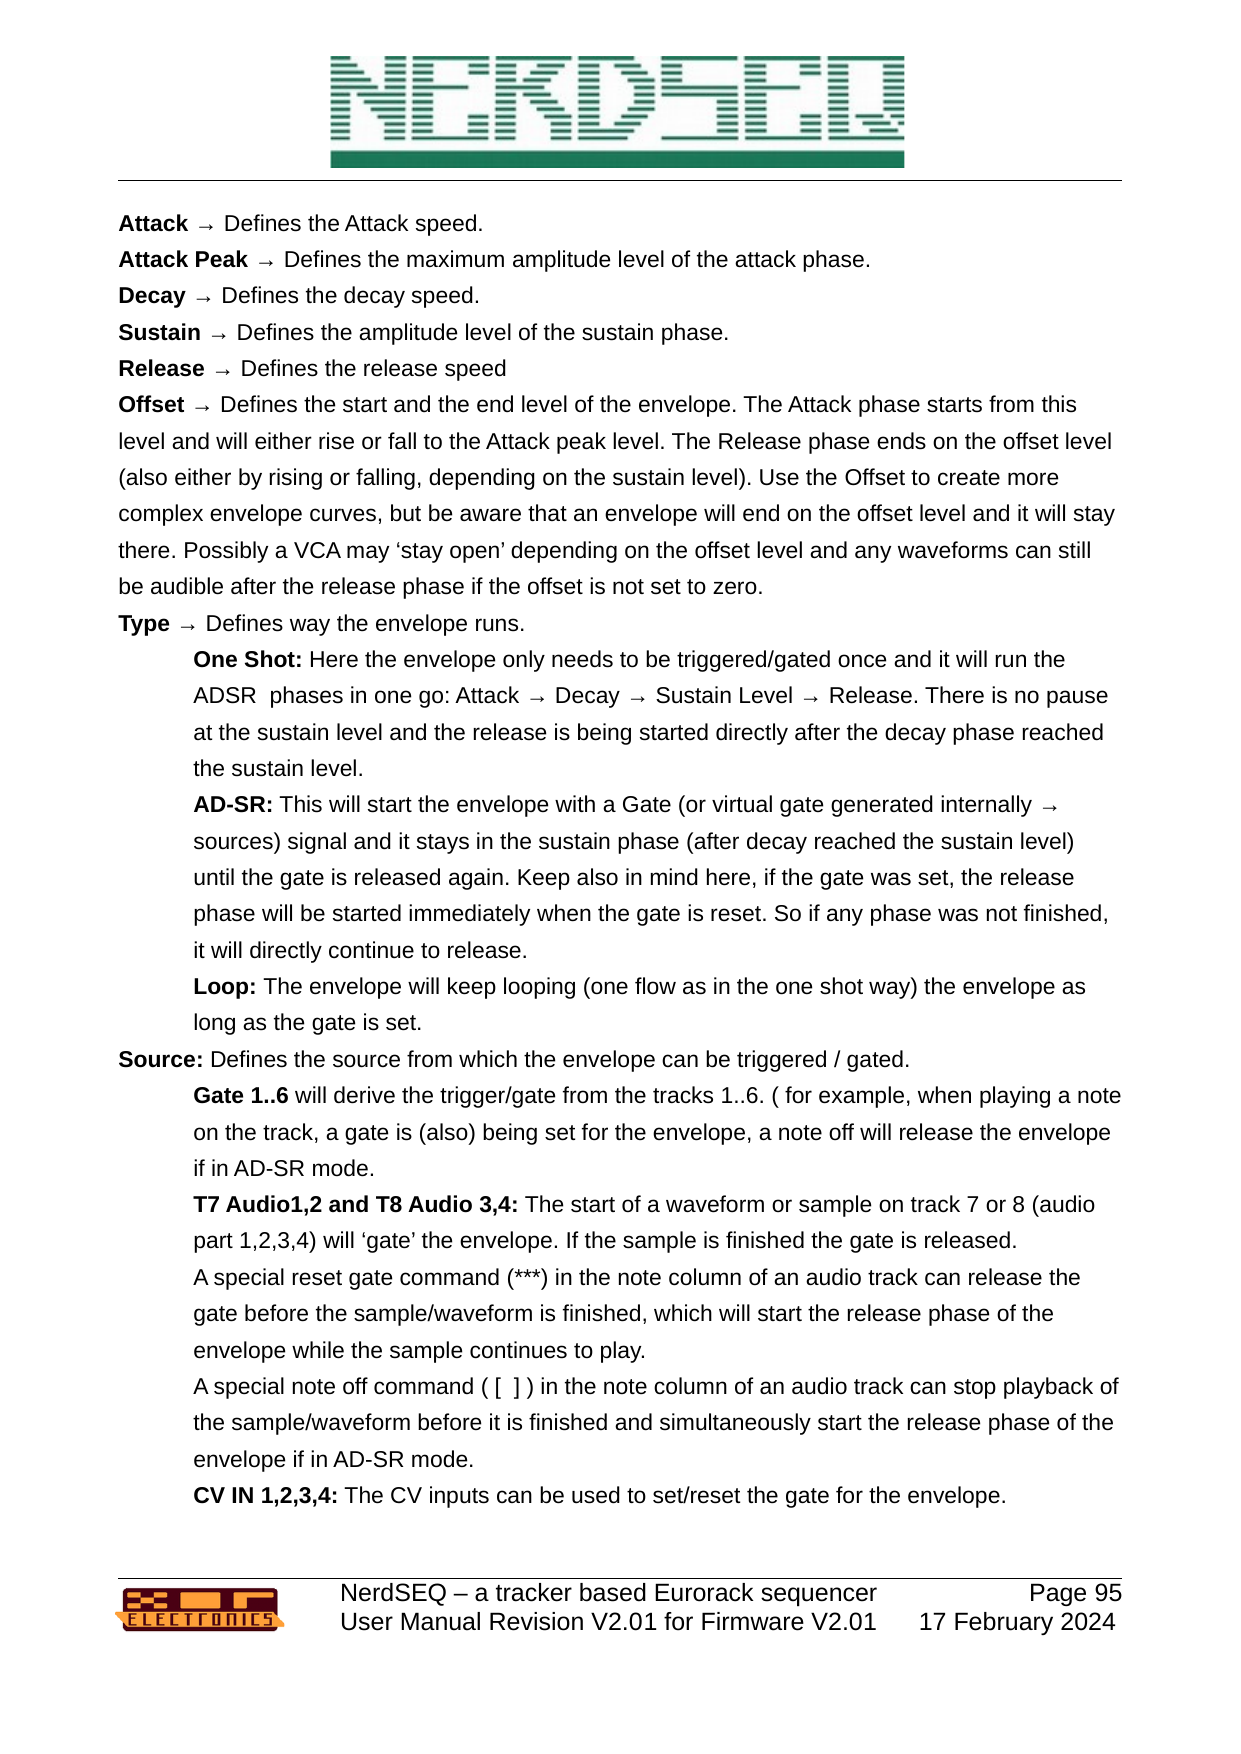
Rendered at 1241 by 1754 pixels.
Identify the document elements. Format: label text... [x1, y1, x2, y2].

text Type → Defines way the envelope runs. [118, 609, 1122, 636]
picture [330, 56, 905, 168]
picture [115, 1584, 285, 1634]
text Decay → Defines the decay speed. [118, 282, 1122, 309]
text Source: Defines the source from which the envelope can be triggered / gated. [118, 1046, 1122, 1072]
text AD-SR: This will start the envelope with a Gate (or virtual gate generated internally → sources) signal and it stays in the sustain phase (after decay reached the sustain level) until the gate is released again. Keep also in mind here, if the gate was set, the release phase will be started immediately when the gate is reset. So if any phase was not finished, it will directly continue to release. [193, 791, 1122, 963]
text CV IN 1,2,3,4: The CV inputs can be used to set/reset the gate for the envelope. [193, 1482, 1122, 1508]
text T7 Audio1,2 and T8 Audio 3,4: The start of a waveform or sample on track 7 or 8 (audio part 1,2,3,4) will ‘gate’ the envelope. If the sample is finished the gate is released. [193, 1191, 1122, 1254]
text Sustain → Defines the amplitude level of the sustain phase. [118, 319, 1122, 345]
text One Shot: Here the envelope only needs to be triggered/gated once and it will run the ADSR phases in one go: Attack → Decay → Sustain Level → Release. There is no pause at the sustain level and the release is being started directly after the decay phase reached the sustain level. [193, 646, 1122, 781]
text Release → Defines the release speed [118, 355, 1122, 381]
text Attack Peak → Defines the maximum amplitude level of the attack phase. [118, 246, 1122, 272]
text A special reset gate command (***) in the note column of an audio track can release the gate before the sample/waveform is finished, which will start the release phase of the envelope while the sample continues to play. [193, 1264, 1122, 1363]
text Gate 1..6 will derive the trigger/gate from the tracks 1..6. ( for example, when playing a note on the track, a gate is (also) being set for the envelope, a note off will release the envelope if in AD-SR mode. [193, 1082, 1122, 1181]
text Offset → Defines the start and the end level of the envelope. The Attack phase starts from this level and will either rise or fall to the Attack peak level. The Release phase ends on the offset level (also either by rising or falling, depending on the sustain level). Use the Offset to create more complex envelope curves, but be aware that an envelope will end on the offset level and it will stay there. Possibly a VCA may ‘stay open’ depending on the offset level and any waveforms can still be audible after the release phase if the offset is not set to zero. [118, 391, 1122, 599]
text Attack → Defines the Attack speed. [118, 209, 1122, 236]
text Loop: The envelope will keep looping (one flow as in the one shot way) the envelope as long as the gate is set. [193, 973, 1122, 1036]
text A special note off command ( [ ] ) in the note column of an audio track can stop playback of the sample/waveform before it is finished and simultaneously start the release phase of the envelope if in AD-SR mode. [193, 1373, 1122, 1472]
